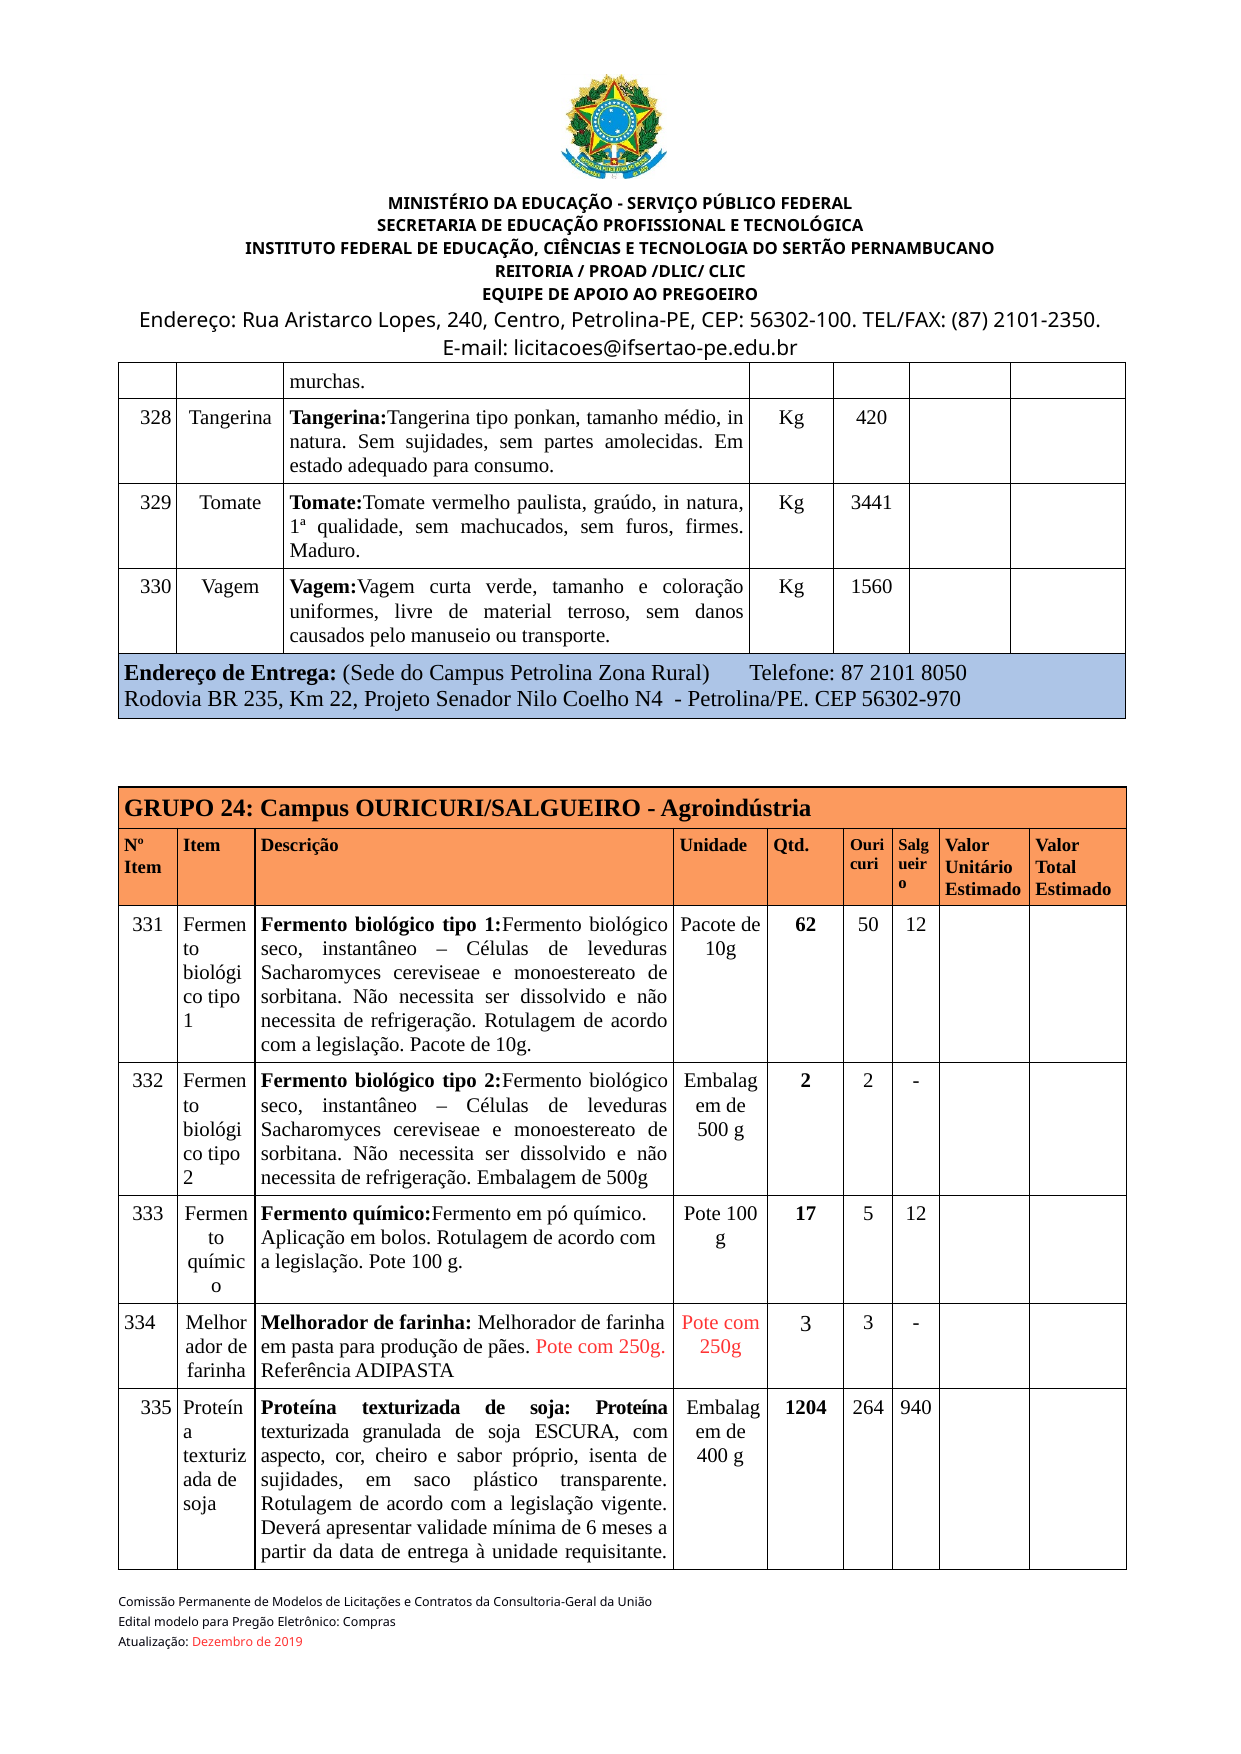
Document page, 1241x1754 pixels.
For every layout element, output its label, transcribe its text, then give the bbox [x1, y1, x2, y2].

table_cell 330 [119, 569, 176, 652]
table_cell 3 [768, 1304, 843, 1388]
table_cell [910, 569, 1010, 652]
table_cell 62 [768, 906, 843, 1062]
table_cell Proteína texturizada de soja: Proteína texturizada granulada de soja ESCURA, com aspecto, cor, cheiro e sabor próprio, isenta de sujidades, em saco plástico transparente. Rotulagem de acordo com a legislação vigente. Deverá apresentar validade mínima de 6 meses a partir da data de entrega à unidade requisitante. [256, 1389, 673, 1569]
table_cell Kg [750, 399, 833, 483]
table_cell Vagem [177, 569, 283, 652]
table_cell Item [178, 829, 254, 905]
table_cell 328 [119, 399, 176, 483]
table_cell 335 [119, 1389, 177, 1569]
table_cell [1030, 1196, 1126, 1303]
table_cell [1030, 1304, 1126, 1388]
table_cell 12 [893, 906, 939, 1062]
picture [560, 74, 667, 179]
table_cell Fermento químico:Fermento em pó químico. Aplicação em bolos. Rotulagem de acordo com a legislação. Pote 100 g. [256, 1196, 673, 1303]
table_cell Tangerina:Tangerina tipo ponkan, tamanho médio, in natura. Sem sujidades, sem partes amolecidas. Em estado adequado para consumo. [284, 399, 749, 483]
table_cell Fermento biológico tipo 2:Fermento biológico seco, instantâneo – Células de leveduras Sacharomyces cereviseae e monoestereato de sorbitana. Não necessita ser dissolvido e não necessita de refrigeração. Embalagem de 500g [256, 1063, 673, 1194]
table_cell 3441 [834, 484, 909, 568]
table_cell Salgueiro [893, 829, 939, 905]
table_cell - [893, 1063, 939, 1194]
table_cell Tomate [177, 484, 283, 568]
table_cell Fermento biológico tipo 1:Fermento biológico seco, instantâneo – Células de leveduras Sacharomyces cereviseae e monoestereato de sorbitana. Não necessita ser dissolvido e não necessita de refrigeração. Rotulagem de acordo com a legislação. Pacote de 10g. [256, 906, 673, 1062]
table_cell Descrição [256, 829, 673, 905]
table_cell [1011, 484, 1125, 568]
table_cell Valor Total Estimado [1030, 829, 1126, 905]
table_cell Embalagem de 500 g [674, 1063, 767, 1194]
table_cell Kg [750, 569, 833, 652]
table_cell 5 [844, 1196, 892, 1303]
table_cell 264 [844, 1389, 892, 1569]
table_cell - [893, 1304, 939, 1388]
table_cell [1011, 569, 1125, 652]
table_cell Melhorador de farinha: Melhorador de farinha em pasta para produção de pães. Pote com 250g. Referência ADIPASTA [256, 1304, 673, 1388]
table_cell murchas. [284, 363, 749, 398]
table_cell 332 [119, 1063, 177, 1194]
table_cell [910, 484, 1010, 568]
table_cell Tangerina [177, 399, 283, 483]
table_cell [750, 363, 833, 398]
table_cell [1030, 1063, 1126, 1194]
table_cell Tomate:Tomate vermelho paulista, graúdo, in natura, 1ª qualidade, sem machucados, sem furos, firmes. Maduro. [284, 484, 749, 568]
table_cell [1011, 399, 1125, 483]
table_cell [910, 399, 1010, 483]
table_cell [177, 363, 283, 398]
table_cell Vagem:Vagem curta verde, tamanho e coloração uniformes, livre de material terroso, sem danos causados pelo manuseio ou transporte. [284, 569, 749, 652]
table_cell Pote 100 g [674, 1196, 767, 1303]
table_cell Kg [750, 484, 833, 568]
table_cell Embalagem de 400 g [674, 1389, 767, 1569]
table_cell [1030, 906, 1126, 1062]
table_cell [1011, 363, 1125, 398]
table_cell [940, 1196, 1029, 1303]
table_cell Valor Unitário Estimado [940, 829, 1029, 905]
table_cell [940, 906, 1029, 1062]
table_cell 331 [119, 906, 177, 1062]
table_cell 50 [844, 906, 892, 1062]
table_cell Proteína texturizada de soja [178, 1389, 254, 1569]
table_cell [940, 1389, 1029, 1569]
table_cell Endereço de Entrega: (Sede do Campus Petrolina Zona Rural) Telefone: 87 2101 8050 Rodovia BR 235, Km 22, Projeto Senador Nilo Coelho N4 - Petrolina/PE. CEP 56302-970 [119, 654, 1125, 718]
table_cell 1204 [768, 1389, 843, 1569]
table_cell Nº Item [119, 829, 177, 905]
table_cell Pacote de 10g [674, 906, 767, 1062]
table_cell Unidade [674, 829, 767, 905]
table_cell [1030, 1389, 1126, 1569]
table_cell 3 [844, 1304, 892, 1388]
table_cell [940, 1304, 1029, 1388]
table_cell 17 [768, 1196, 843, 1303]
table_cell 12 [893, 1196, 939, 1303]
table_cell Qtd. [768, 829, 843, 905]
table_cell 1560 [834, 569, 909, 652]
table_cell Pote com 250g [674, 1304, 767, 1388]
table_cell Fermento biológico tipo 1 [178, 906, 254, 1062]
table_cell Ouricuri [844, 829, 892, 905]
table_cell [910, 363, 1010, 398]
table_cell Fermento biológico tipo 2 [178, 1063, 254, 1194]
table_cell Fermento químico [178, 1196, 254, 1303]
table_cell 2 [768, 1063, 843, 1194]
table_cell 420 [834, 399, 909, 483]
table_cell [940, 1063, 1029, 1194]
table_cell 2 [844, 1063, 892, 1194]
table_cell Melhorador de farinha [178, 1304, 254, 1388]
table_cell [119, 363, 176, 398]
table_cell 334 [119, 1304, 177, 1388]
table_cell 329 [119, 484, 176, 568]
table_cell 333 [119, 1196, 177, 1303]
table_header GRUPO 24: Campus OURICURI/SALGUEIRO - Agroindústria [119, 788, 1126, 828]
table_cell 940 [893, 1389, 939, 1569]
table_cell [834, 363, 909, 398]
